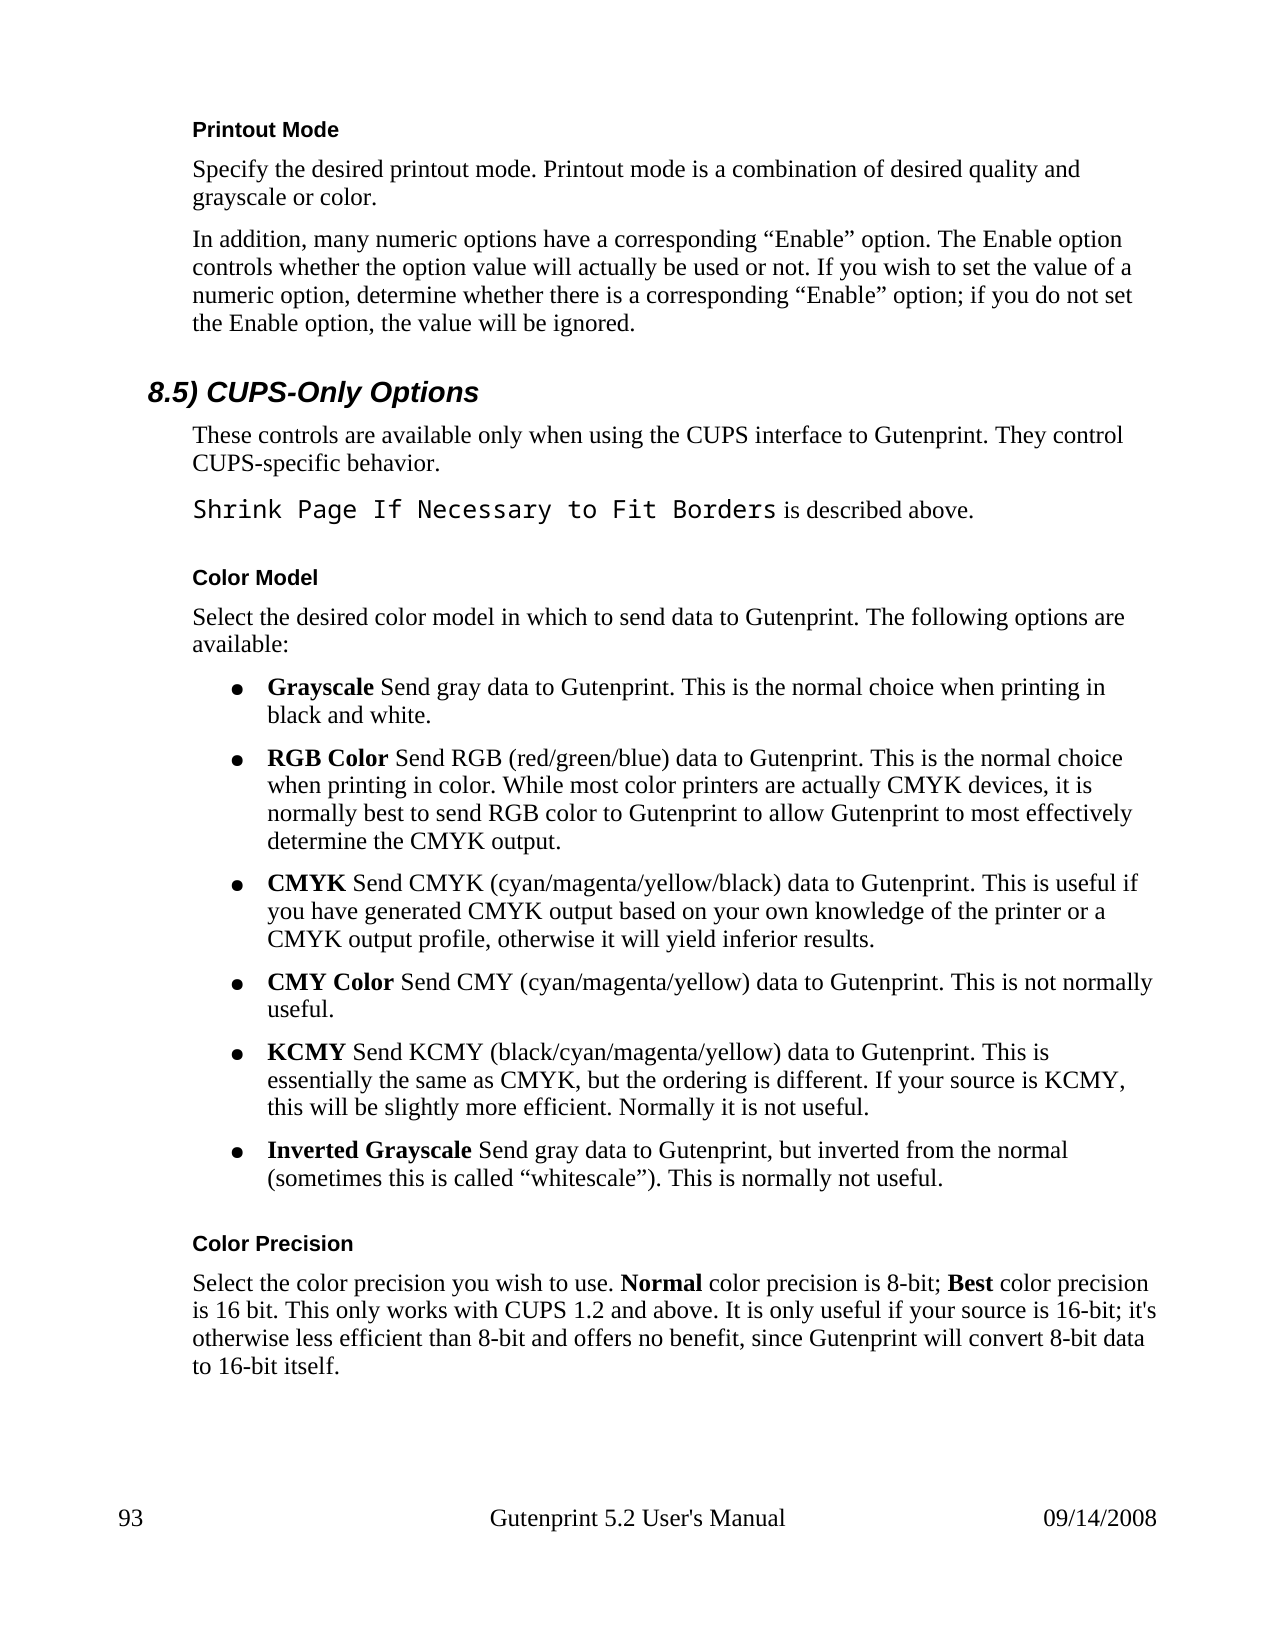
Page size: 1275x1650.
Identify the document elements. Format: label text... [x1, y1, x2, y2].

list CMY Color Send CMY (cyan/magenta/yellow) data to Gutenprint. This is not normally useful. [229, 968, 1157, 1023]
list RGB Color Send RGB (red/green/blue) data to Gutenprint. This is the normal choice when printing in color. While most color printers are actually CMYK devices, it is normally best to send RGB color to Gutenprint to allow Gutenprint to most effectively determine the CMYK output. [229, 744, 1157, 854]
text These controls are available only when using the CUPS interface to Gutenprint. They control CUPS-specific behavior. [192, 421, 1157, 477]
text Specify the desired printout mode. Printout mode is a combination of desired quality and grayscale or color. [192, 155, 1157, 211]
subtitle Printout Mode [192, 118, 1157, 143]
text Shrink Page If Necessary to Fit Borders is described above. [192, 492, 1157, 526]
subtitle Color Precision [192, 1232, 1157, 1256]
list KCMY Send KCMY (black/cyan/magenta/yellow) data to Gutenprint. This is essentially the same as CMYK, but the ordering is different. If your source is KCMY, this will be slightly more efficient. Normally it is not useful. [229, 1038, 1157, 1121]
text Select the desired color model in which to send data to Gutenprint. The following options are available: [192, 603, 1157, 658]
subtitle Color Model [192, 566, 1157, 590]
subtitle CUPS-Only Options [148, 376, 1157, 409]
list Grayscale Send gray data to Gutenprint. This is the normal choice when printing in black and white. [229, 673, 1157, 729]
text Select the color precision you wish to use. Normal color precision is 8-bit; Best color precision is 16 bit. This only works with CUPS 1.2 and above. It is only useful if your source is 16-bit; it's otherwise less efficient than 8-bit and offers no benefit, since Gutenprint will convert 8-bit data to 16-bit itself. [192, 1269, 1157, 1379]
text In addition, many numeric options have a corresponding “Enable” option. The Enable option controls whether the option value will actually be used or not. If you wish to set the value of a numeric option, determine whether there is a corresponding “Enable” option; if you do not set the Enable option, the value will be ignored. [192, 226, 1157, 336]
list CMYK Send CMYK (cyan/magenta/yellow/black) data to Gutenprint. This is useful if you have generated CMYK output based on your own knowledge of the printer or a CMYK output profile, otherwise it will yield inferior results. [229, 869, 1157, 953]
list Inverted Grayscale Send gray data to Gutenprint, but inverted from the normal (sometimes this is called “whitescale”). This is normally not useful. [229, 1136, 1157, 1192]
